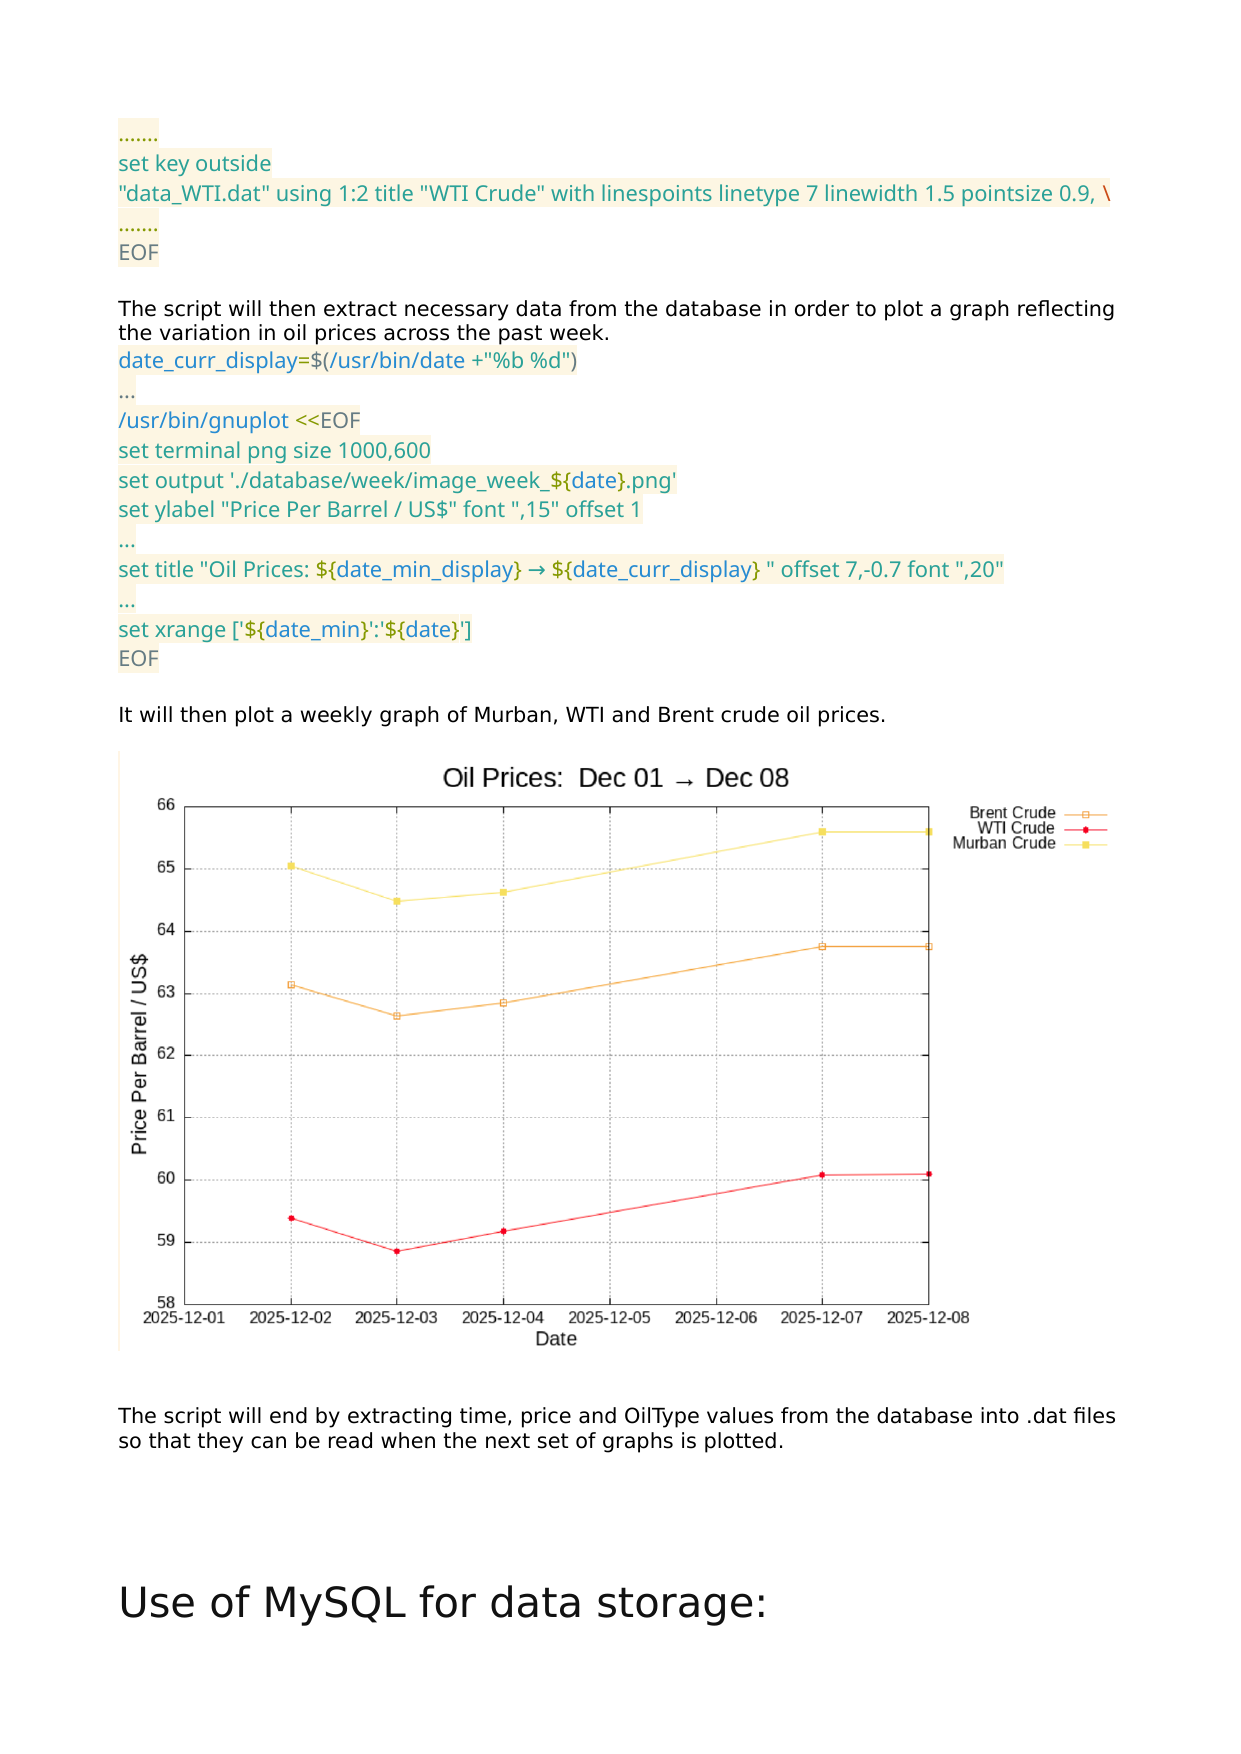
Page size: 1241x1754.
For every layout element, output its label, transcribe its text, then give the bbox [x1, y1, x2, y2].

text set title "Oil Prices: ${date_min_display} → ${date_curr_display} " offset 7,-0.7 font ",20" [118, 554, 1122, 584]
text set output './database/week/image_week_${date}.png' [118, 464, 1122, 494]
text It will then plot a weekly graph of Murban, WTI and Brent crude oil prices. [118, 703, 1122, 727]
text ……. [118, 118, 1122, 148]
text set ylabel "Price Per Barrel / US$" font ",15" offset 1 [118, 494, 1122, 524]
text EOF [118, 237, 1122, 267]
text ... [118, 524, 1122, 554]
text set xrange ['${date_min}':'${date}'] [118, 613, 1122, 643]
text ……. [118, 207, 1122, 237]
text date_curr_display=$(/usr/bin/date +"%b %d") [118, 345, 1122, 375]
text ... [118, 584, 1122, 613]
text set key outside [118, 148, 1122, 178]
text /usr/bin/gnuplot <<EOF [118, 405, 1122, 435]
text ... [118, 375, 1122, 405]
text Use of MySQL for data storage: [118, 1579, 1122, 1627]
text EOF [118, 643, 1122, 673]
text The script will end by extracting time, price and OilType values from the database into .dat files so that they can be read when the next set of graphs is plotted. [118, 1404, 1122, 1453]
picture [118, 751, 1123, 1351]
text The script will then extract necessary data from the database in order to plot a graph reflecting the variation in oil prices across the past week. [118, 297, 1122, 345]
text set terminal png size 1000,600 [118, 435, 1122, 464]
text "data_WTI.dat" using 1:2 title "WTI Crude" with linespoints linetype 7 linewidth 1.5 pointsize 0.9, \ [118, 178, 1122, 207]
